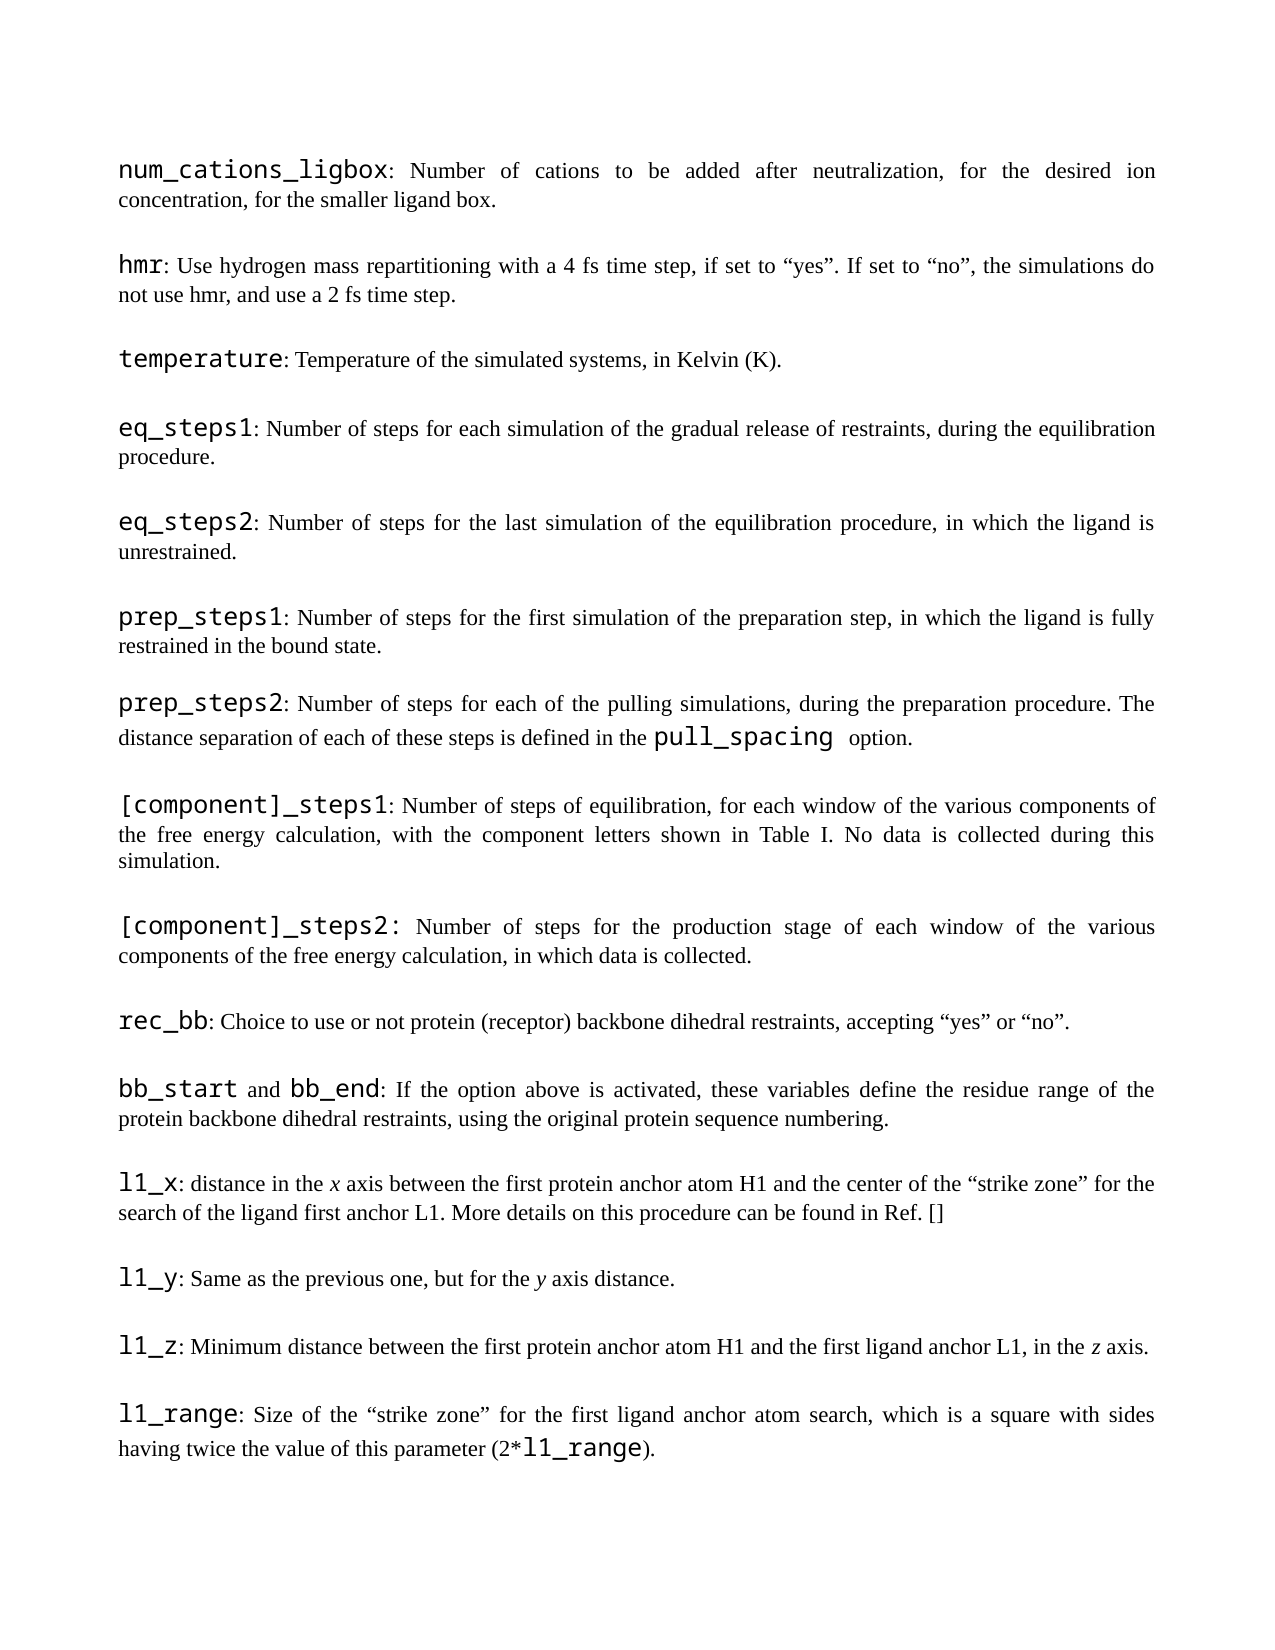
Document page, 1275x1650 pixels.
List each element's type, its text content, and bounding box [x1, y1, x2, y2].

text l1_range: Size of the “strike zone” for the first ligand anchor atom search, which is a square with sides having twice the value of this parameter (2*l1_range). [118, 1396, 1157, 1464]
text prep_steps2: Number of steps for each of the pulling simulations, during the preparation procedure. The distance separation of each of these steps is defined in the pull_spacing option. [118, 685, 1157, 753]
text temperature: Temperature of the simulated systems, in Kelvin (K). [118, 341, 1157, 375]
text rec_bb: Choice to use or not protein (receptor) backbone dihedral restraints, accepting “yes” or “no”. [118, 1002, 1157, 1037]
text num_cations_ligbox: Number of cations to be added after neutralization, for the desired ion concentration, for the smaller ligand box. [118, 152, 1157, 213]
text prep_steps1: Number of steps for the first simulation of the preparation step, in which the ligand is fully restrained in the bound state. [118, 598, 1157, 659]
text [component]_steps2: Number of steps for the production stage of each window of the various components of the free energy calculation, in which data is collected. [118, 908, 1157, 968]
text l1_y: Same as the previous one, but for the y axis distance. [118, 1259, 1157, 1294]
text eq_steps1: Number of steps for each simulation of the gradual release of restraints, during the equilibration procedure. [118, 409, 1157, 470]
text l1_z: Minimum distance between the first protein anchor atom H1 and the first ligand anchor L1, in the z axis. [118, 1328, 1157, 1362]
text bb_start and bb_end: If the option above is activated, these variables define the residue range of the protein backbone dihedral restraints, using the original protein sequence numbering. [118, 1071, 1157, 1131]
text l1_x: distance in the x axis between the first protein anchor atom H1 and the center of the “strike zone” for the search of the ligand first anchor L1. More details on this procedure can be found in Ref. [] [118, 1165, 1157, 1226]
text hmr: Use hydrogen mass repartitioning with a 4 fs time step, if set to “yes”. If set to “no”, the simulations do not use hmr, and use a 2 fs time step. [118, 247, 1157, 307]
text eq_steps2: Number of steps for the last simulation of the equilibration procedure, in which the ligand is unrestrained. [118, 504, 1157, 564]
text [component]_steps1: Number of steps of equilibration, for each window of the various components of the free energy calculation, with the component letters shown in Table I. No data is collected during this simulation. [118, 787, 1157, 874]
